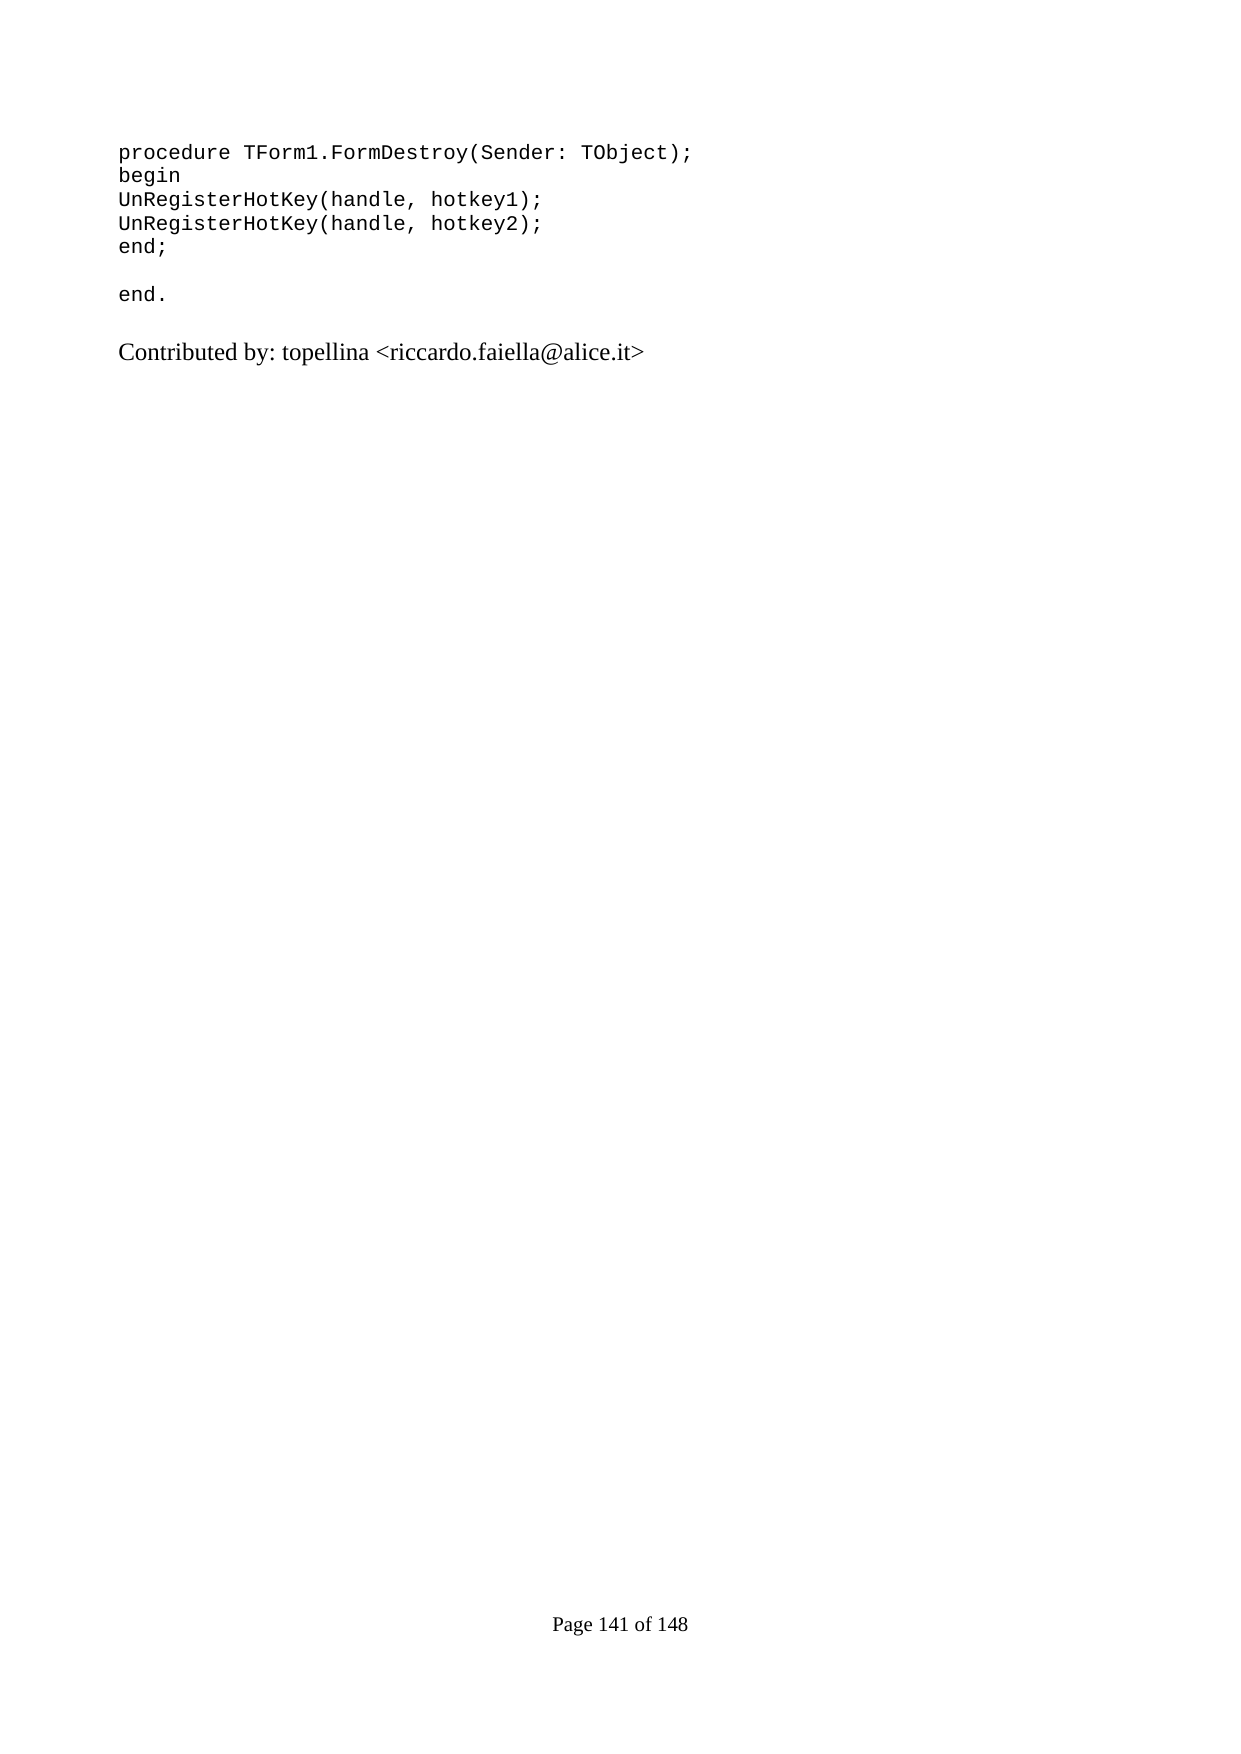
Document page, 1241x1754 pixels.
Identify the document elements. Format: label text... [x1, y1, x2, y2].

text procedure TForm1.FormDestroy(Sender: TObject); [118, 142, 1122, 165]
text UnRegisterHotKey(handle, hotkey1); [118, 189, 1122, 213]
text end; [118, 236, 1122, 260]
text UnRegisterHotKey(handle, hotkey2); [118, 213, 1122, 236]
text Contributed by: topellina <riccardo.faiella@alice.it> [118, 337, 1122, 366]
text begin [118, 165, 1122, 189]
text end. [118, 284, 1122, 307]
